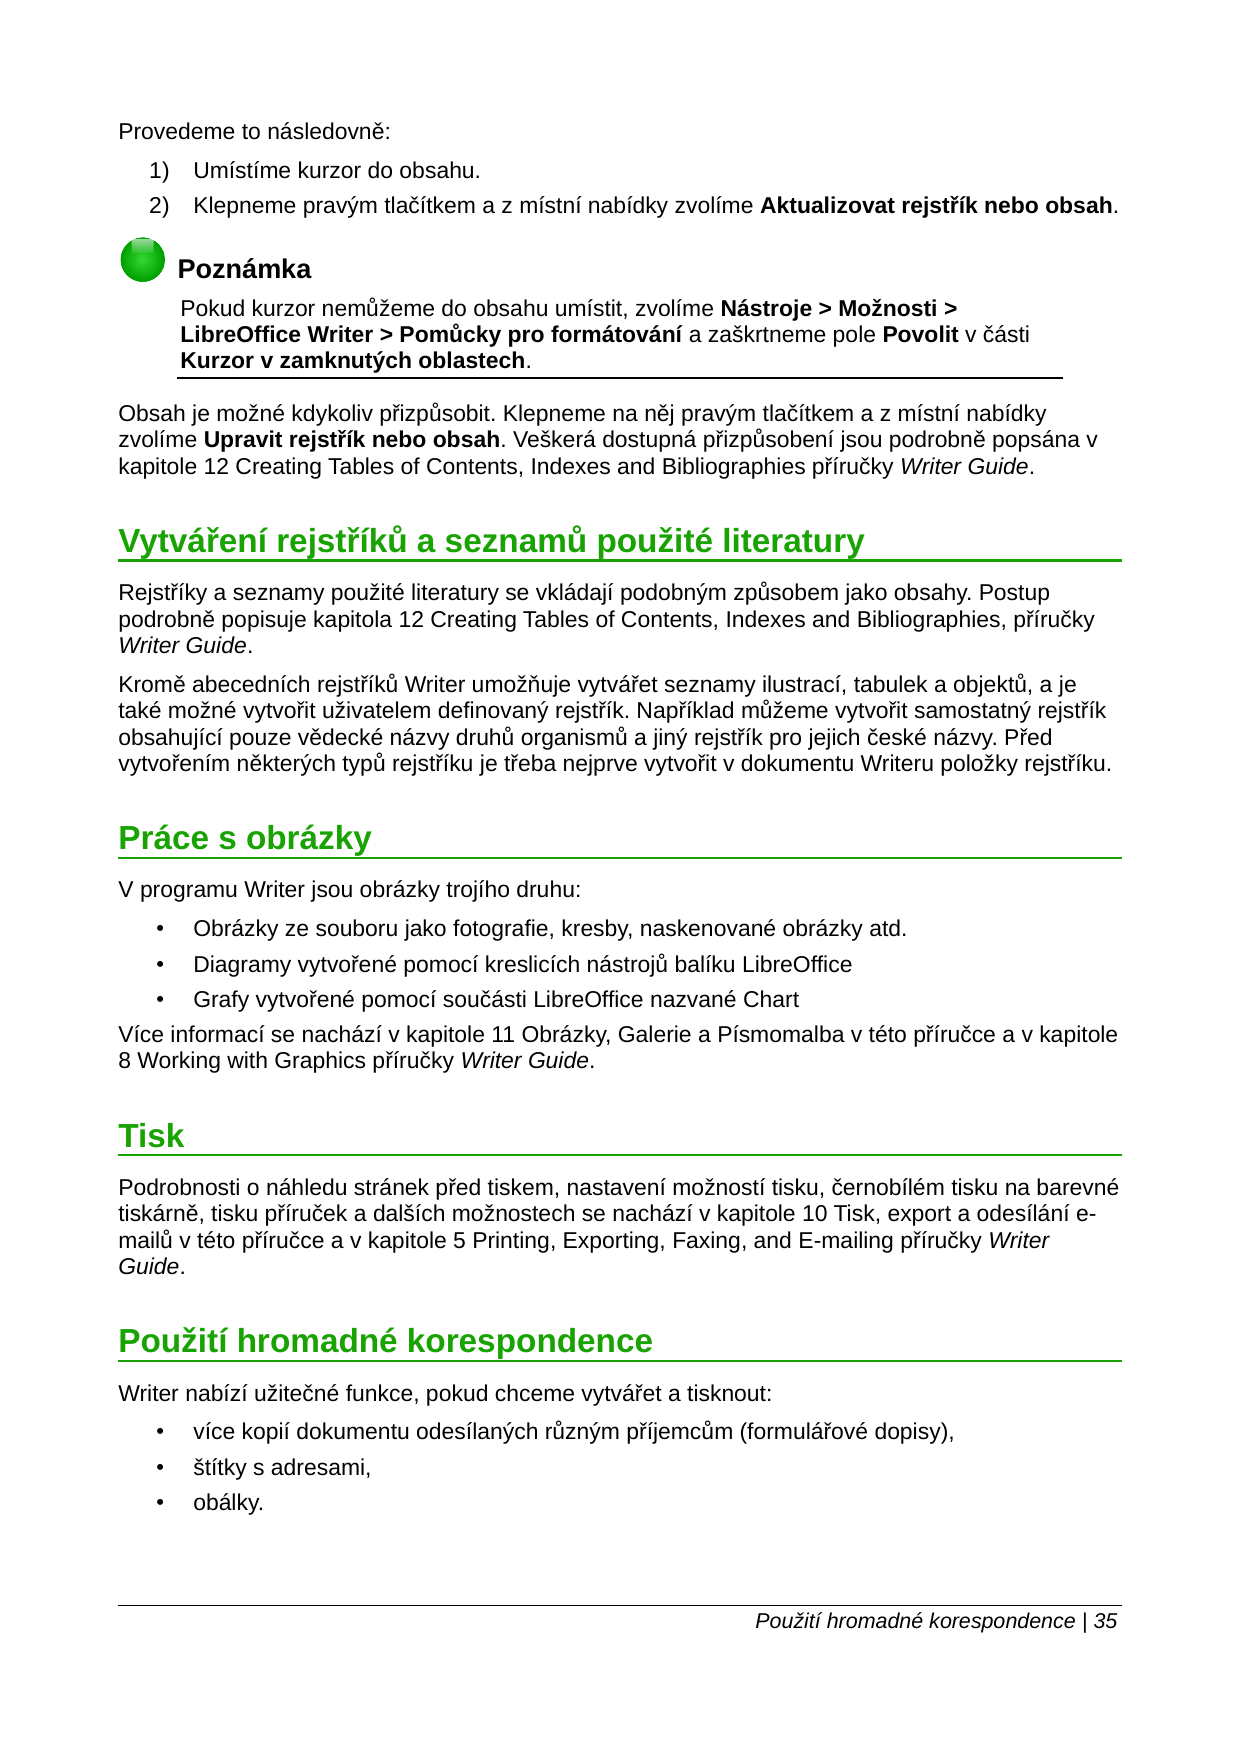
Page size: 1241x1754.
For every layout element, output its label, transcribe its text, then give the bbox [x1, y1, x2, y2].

text Provedeme to následovně: [118, 118, 1122, 144]
text V programu Writer jsou obrázky trojího druhu: [118, 876, 1122, 903]
list více kopií dokumentu odesílaných různým příjemcům (formulářové dopisy), [156, 1418, 1122, 1445]
text Pokud kurzor nemůžeme do obsahu umístit, zvolíme Nástroje > Možnosti > LibreOffice Writer > Pomůcky pro formátování a zaškrtneme pole Povolit v části Kurzor v zamknutých oblastech. [177, 292, 1063, 377]
text Více informací se nachází v kapitole 11 Obrázky, Galerie a Písmomalba v této příručce a v kapitole 8 Working with Graphics příručky Writer Guide. [118, 1021, 1122, 1074]
list Umístíme kurzor do obsahu. [169, 157, 1122, 183]
text Kromě abecedních rejstříků Writer umožňuje vytvářet seznamy ilustrací, tabulek a objektů, a je také možné vytvořit uživatelem definovaný rejstřík. Například můžeme vytvořit samostatný rejstřík obsahující pouze vědecké názvy druhů organismů a jiný rejstřík pro jejich české názvy. Před vytvořením některých typů rejstříku je třeba nejprve vytvořit v dokumentu Writeru položky rejstříku. [118, 671, 1122, 776]
list štítky s adresami, [156, 1453, 1122, 1480]
list Grafy vytvořené pomocí součásti LibreOffice nazvané Chart [156, 986, 1122, 1012]
subtitle Poznámka [118, 235, 1122, 284]
list Obrázky ze souboru jako fotografie, kresby, naskenované obrázky atd. [156, 915, 1122, 942]
subtitle Tisk [118, 1116, 1122, 1154]
list Klepneme pravým tlačítkem a z místní nabídky zvolíme Aktualizovat rejstřík nebo obsah. [169, 192, 1122, 218]
text Rejstříky a seznamy použité literatury se vkládají podobným způsobem jako obsahy. Postup podrobně popisuje kapitola 12 Creating Tables of Contents, Indexes and Bibliographies, příručky Writer Guide. [118, 579, 1122, 658]
list Diagramy vytvořené pomocí kreslicích nástrojů balíku LibreOffice [156, 951, 1122, 977]
subtitle Práce s obrázky [118, 818, 1122, 857]
list obálky. [156, 1489, 1122, 1515]
subtitle Vytváření rejstříků a seznamů použité literatury [118, 521, 1122, 559]
subtitle Použití hromadné korespondence [118, 1321, 1122, 1360]
text Writer nabízí užitečné funkce, pokud chceme vytvářet a tisknout: [118, 1379, 1122, 1406]
text Podrobnosti o náhledu stránek před tiskem, nastavení možností tisku, černobílém tisku na barevné tiskárně, tisku příruček a dalších možnostech se nachází v kapitole 10 Tisk, export a odesílání e-mailů v této příručce a v kapitole 5 Printing, Exporting, Faxing, and E‑mailing příručky Writer Guide. [118, 1174, 1122, 1279]
text Obsah je možné kdykoliv přizpůsobit. Klepneme na něj pravým tlačítkem a z místní nabídky zvolíme Upravit rejstřík nebo obsah. Veškerá dostupná přizpůsobení jsou podrobně popsána v kapitole 12 Creating Tables of Contents, Indexes and Bibliographies příručky Writer Guide. [118, 400, 1122, 479]
